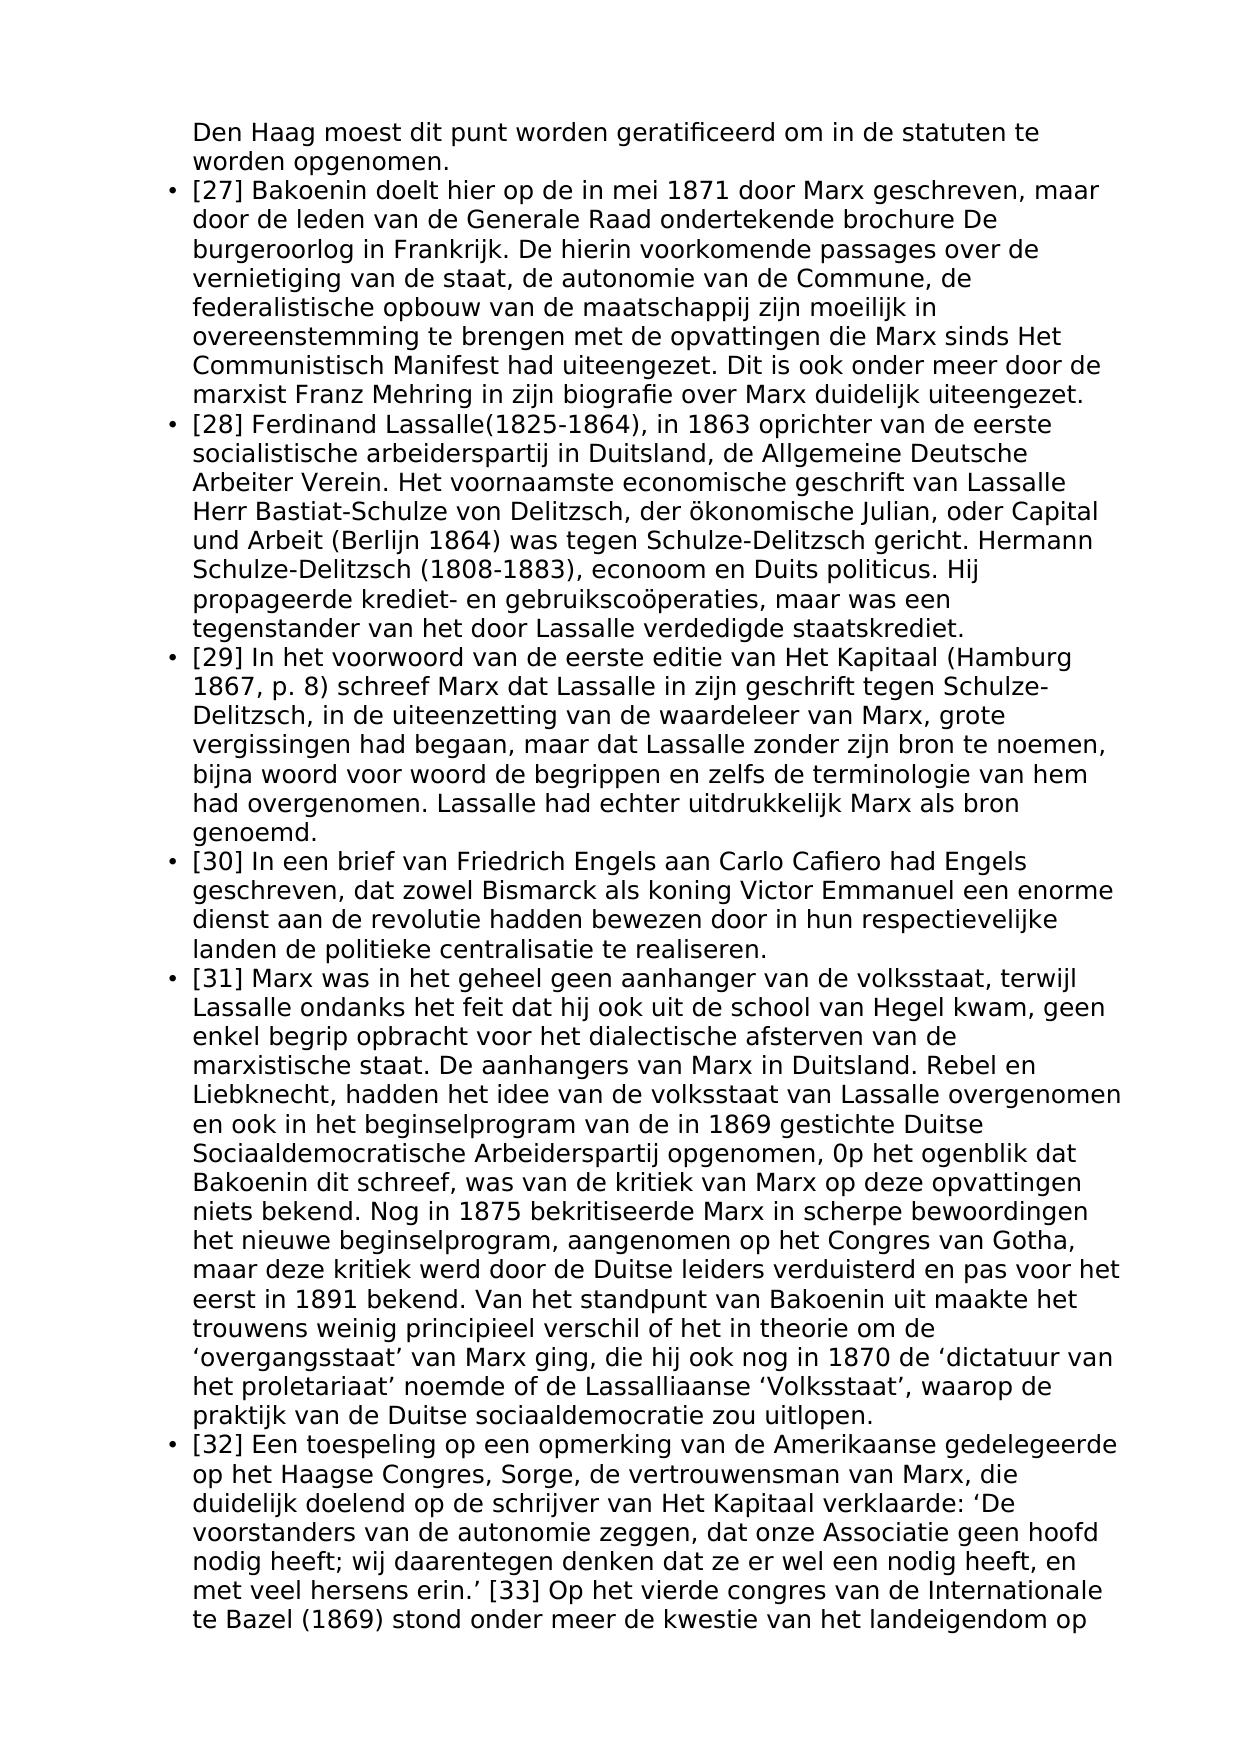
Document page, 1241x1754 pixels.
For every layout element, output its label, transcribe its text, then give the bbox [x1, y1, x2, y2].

list [30] In een brief van Friedrich Engels aan Carlo Cafiero had Engels geschreven, dat zowel Bismarck als koning Victor Emmanuel een enorme dienst aan de revolutie hadden bewezen door in hun respectievelijke landen de politieke centralisatie te realiseren. [177, 847, 1122, 964]
list [31] Marx was in het geheel geen aanhanger van de volksstaat, terwijl Lassalle ondanks het feit dat hij ook uit de school van Hegel kwam, geen enkel begrip opbracht voor het dialectische afsterven van de marxistische staat. De aanhangers van Marx in Duitsland. Rebel en Liebknecht, hadden het idee van de volksstaat van Lassalle overgenomen en ook in het beginselprogram van de in 1869 gestichte Duitse Sociaaldemocratische Arbeiderspartij opgenomen, 0p het ogenblik dat Bakoenin dit schreef, was van de kritiek van Marx op deze opvattingen niets bekend. Nog in 1875 bekritiseerde Marx in scherpe bewoordingen het nieuwe beginselprogram, aangenomen op het Congres van Gotha, maar deze kritiek werd door de Duitse leiders verduisterd en pas voor het eerst in 1891 bekend. Van het standpunt van Bakoenin uit maakte het trouwens weinig principieel verschil of het in theorie om de ‘overgangsstaat’ van Marx ging, die hij ook nog in 1870 de ‘dictatuur van het proletariaat’ noemde of de Lassalliaanse ‘Volksstaat’, waarop de praktijk van de Duitse sociaaldemocratie zou uitlopen. [177, 964, 1122, 1431]
list [27] Bakoenin doelt hier op de in mei 1871 door Marx geschreven, maar door de leden van de Generale Raad ondertekende brochure De burgeroorlog in Frankrijk. De hierin voorkomende passages over de vernietiging van de staat, de autonomie van de Commune, de federalistische opbouw van de maatschappij zijn moeilijk in overeenstemming te brengen met de opvattingen die Marx sinds Het Communistisch Manifest had uiteengezet. Dit is ook onder meer door de marxist Franz Mehring in zijn biografie over Marx duidelijk uiteengezet. [177, 176, 1122, 410]
list Den Haag moest dit punt worden geratificeerd om in de statuten te worden opgenomen. [177, 118, 1122, 176]
list [29] In het voorwoord van de eerste editie van Het Kapitaal (Hamburg 1867, p. 8) schreef Marx dat Lassalle in zijn geschrift tegen Schulze-Delitzsch, in de uiteenzetting van de waardeleer van Marx, grote vergissingen had begaan, maar dat Lassalle zonder zijn bron te noemen, bijna woord voor woord de begrippen en zelfs de terminologie van hem had overgenomen. Lassalle had echter uitdrukkelijk Marx als bron genoemd. [177, 643, 1122, 847]
list [32] Een toespeling op een opmerking van de Amerikaanse gedelegeerde op het Haagse Congres, Sorge, de vertrouwensman van Marx, die duidelijk doelend op de schrijver van Het Kapitaal verklaarde: ‘De voorstanders van de autonomie zeggen, dat onze Associatie geen hoofd nodig heeft; wij daarentegen denken dat ze er wel een nodig heeft, en met veel hersens erin.’ [33] Op het vierde congres van de Internationale te Bazel (1869) stond onder meer de kwestie van het landeigendom op [177, 1431, 1122, 1635]
list [28] Ferdinand Lassalle(1825-1864), in 1863 oprichter van de eerste socialistische arbeiderspartij in Duitsland, de Allgemeine Deutsche Arbeiter Verein. Het voornaamste economische geschrift van Lassalle Herr Bastiat-Schulze von Delitzsch, der ökonomische Julian, oder Capital und Arbeit (Berlijn 1864) was tegen Schulze-Delitzsch gericht. Hermann Schulze-Delitzsch (1808-1883), econoom en Duits politicus. Hij propageerde krediet- en gebruikscoöperaties, maar was een tegenstander van het door Lassalle verdedigde staatskrediet. [177, 410, 1122, 643]
